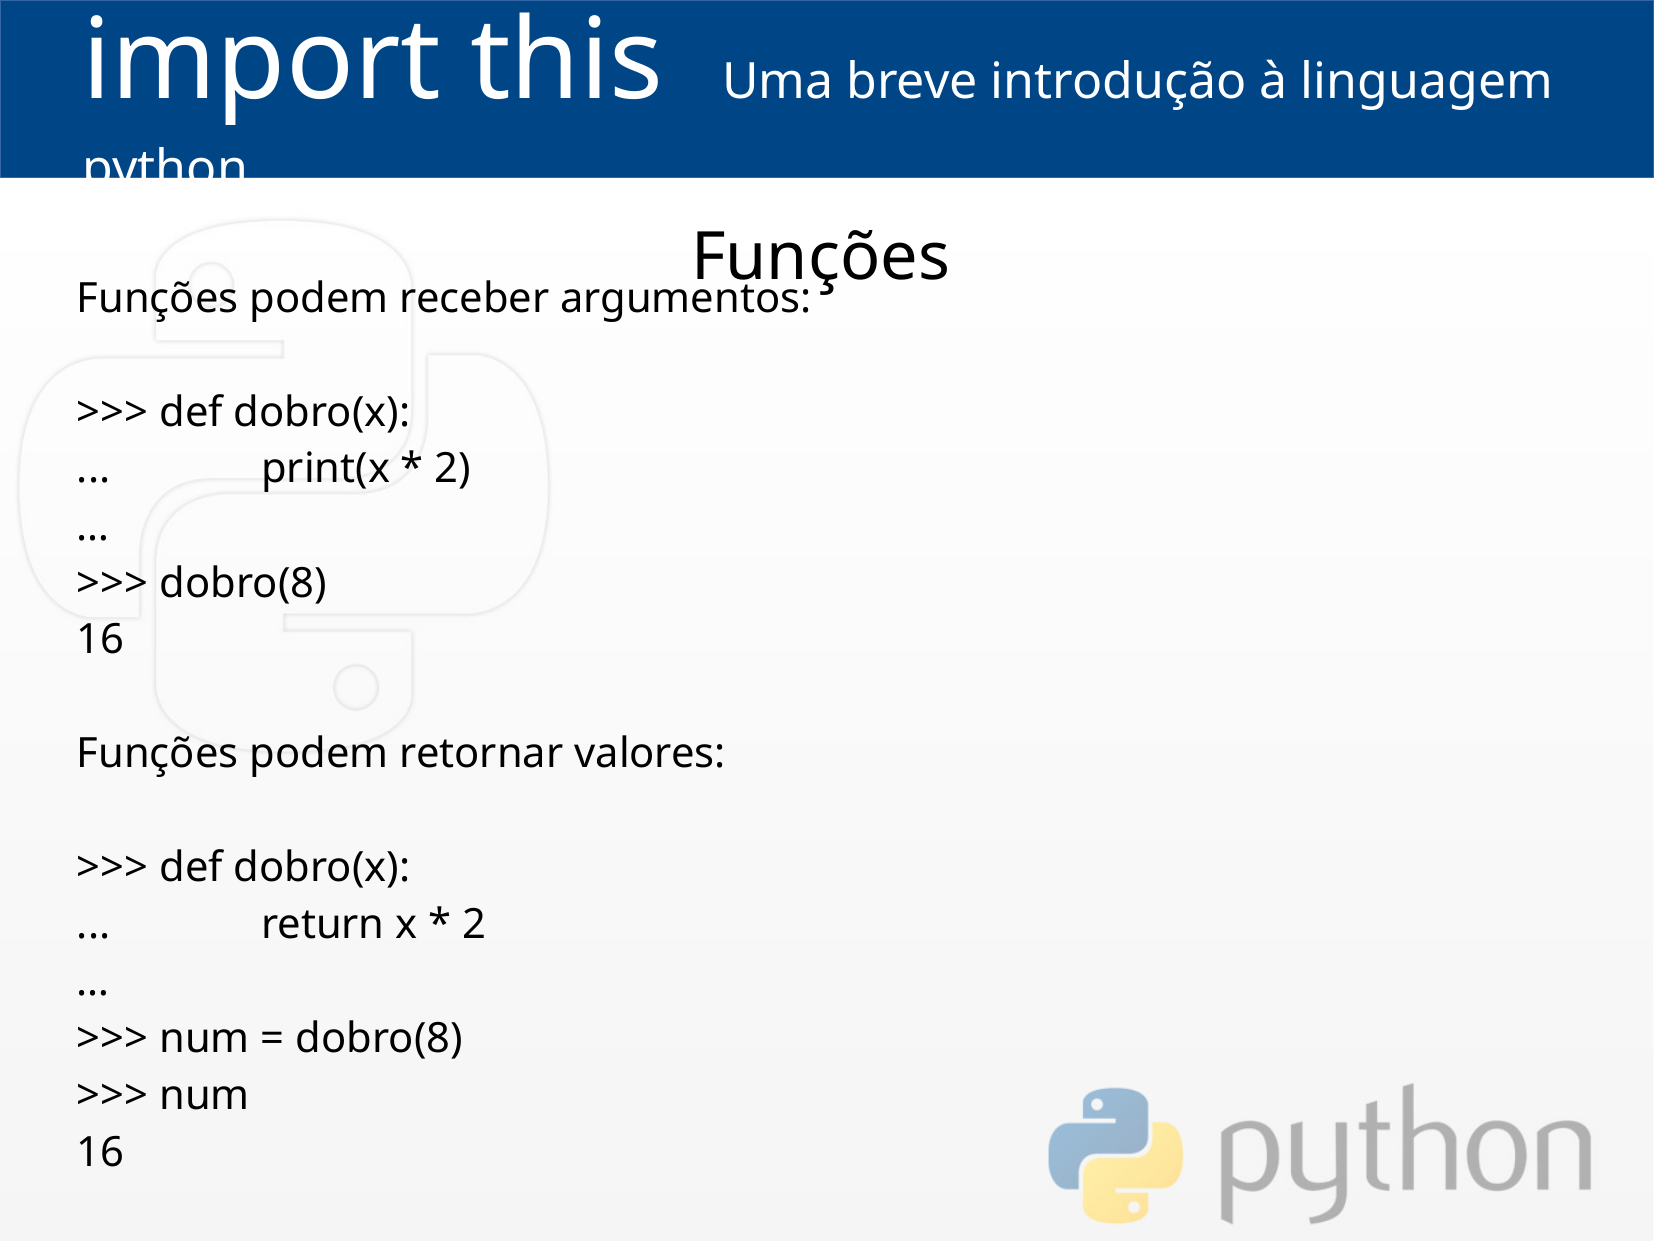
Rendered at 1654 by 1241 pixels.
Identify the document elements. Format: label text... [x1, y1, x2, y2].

subtitle Funções podem receber argumentos: >>> def dobro(x): ... print(x * 2) … >>> dobro(8) 16 Funções podem retornar valores: >>> def dobro(x): ... return x * 2 … >>> num = dobro(8) >>> num 16 [76, 295, 1565, 1151]
text_box [0, 0, 1654, 178]
picture [0, 200, 1654, 1241]
picture [106, 1151, 118, 1163]
title import this Uma breve introdução à linguagem python [82, 1, 1571, 178]
text_box Funções [106, 200, 1536, 296]
